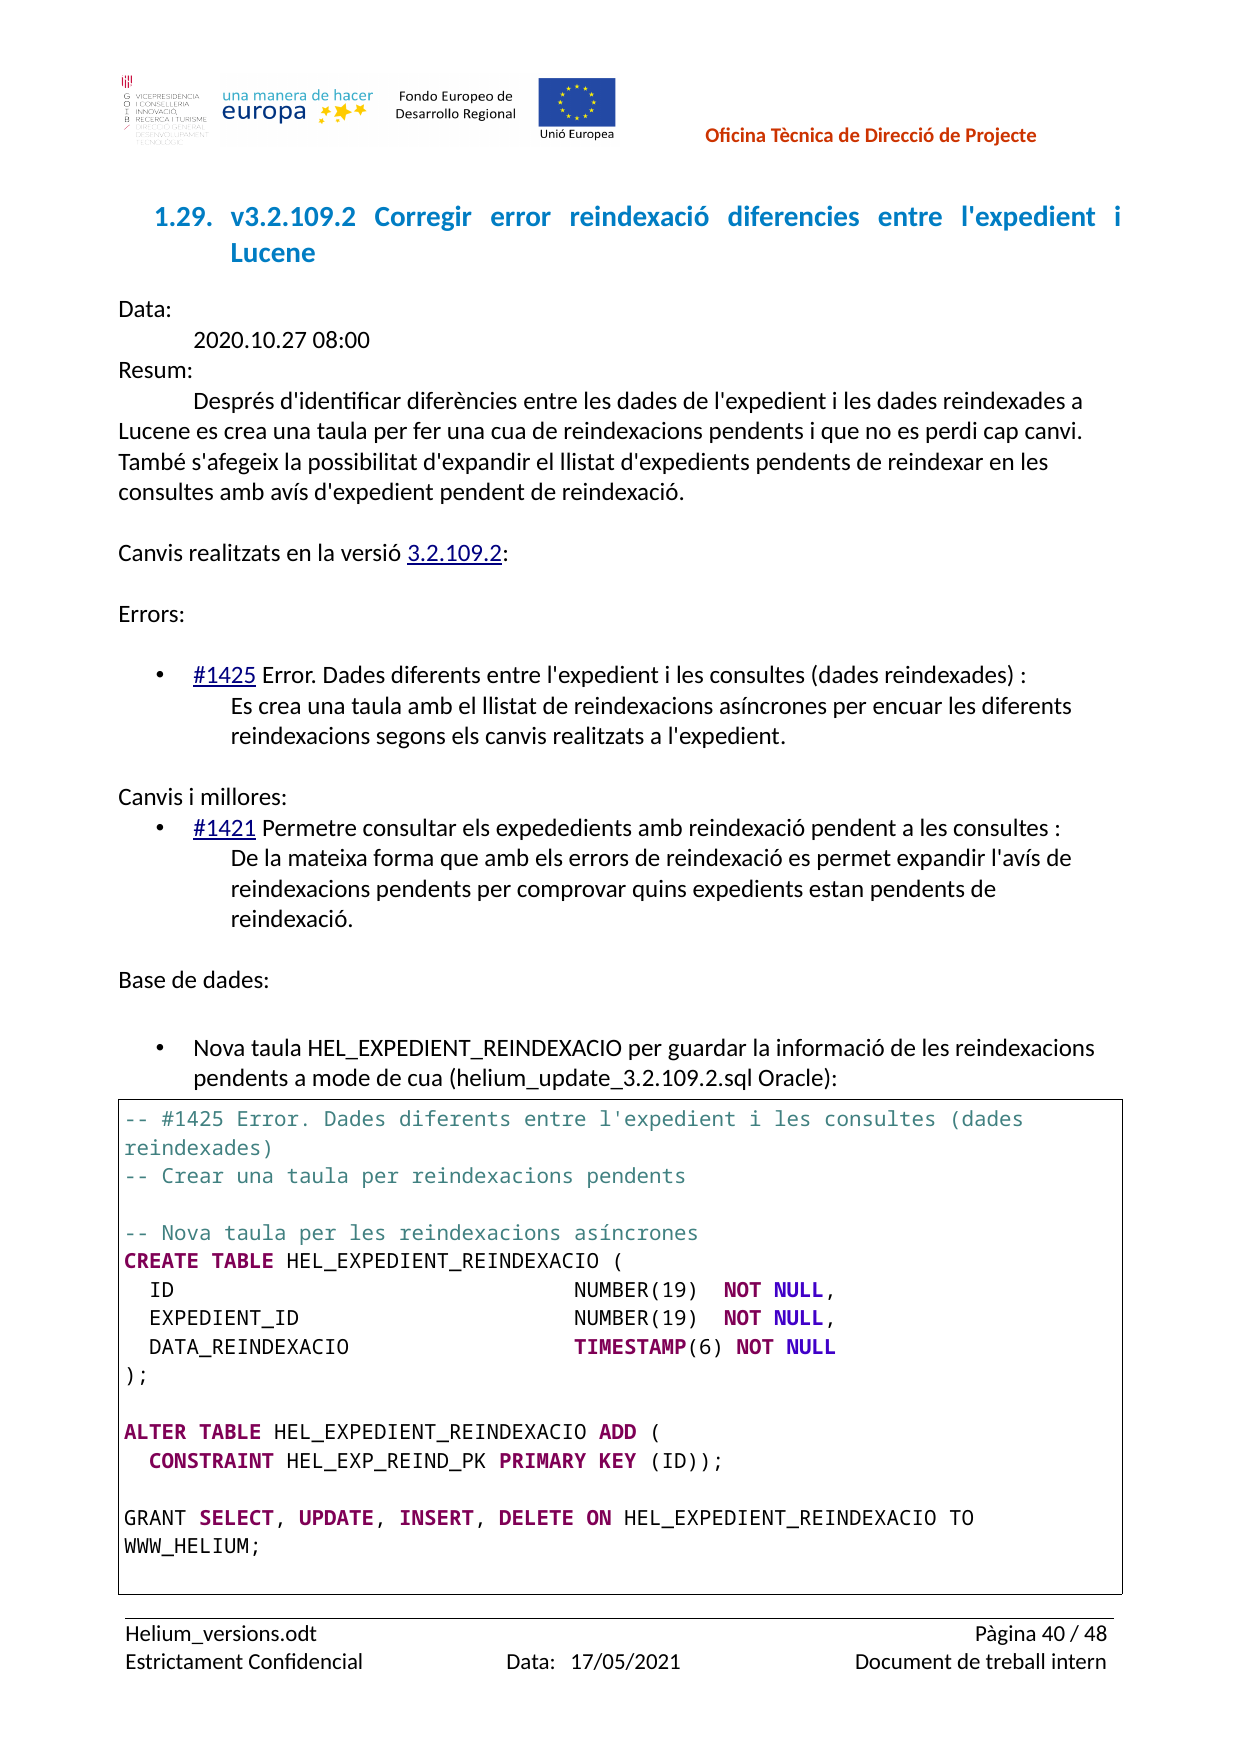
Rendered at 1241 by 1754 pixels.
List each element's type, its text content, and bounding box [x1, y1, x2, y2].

list #1421 Permetre consultar els expededients amb reindexació pendent a les consultes : [156, 812, 1122, 843]
text Data: [118, 293, 1122, 324]
table_header -- #1425 Error. Dades diferents entre l'expedient i les consultes (dades reindexades) -- Crear una taula per reindexacions pendents -- Nova taula per les reindexacions asíncrones CREATE TABLE HEL_EXPEDIENT_REINDEXACIO ( ID NUMBER(19) NOT NULL, EXPEDIENT_ID NUMBER(19) NOT NULL, DATA_REINDEXACIO TIMESTAMP(6) NOT NULL ); ALTER TABLE HEL_EXPEDIENT_REINDEXACIO ADD ( CONSTRAINT HEL_EXP_REIND_PK PRIMARY KEY (ID)); GRANT SELECT, UPDATE, INSERT, DELETE ON HEL_EXPEDIENT_REINDEXACIO TO WWW_HELIUM; [119, 1100, 1122, 1594]
picture [219, 73, 621, 147]
subtitle v3.2.109.2 Corregir error reindexació diferencies entre l'expedient i Lucene [153, 198, 1122, 269]
picture [118, 73, 213, 147]
text Després d'identificar diferències entre les dades de l'expedient i les dades reindexades a Lucene es crea una taula per fer una cua de reindexacions pendents i que no es perdi cap canvi. També s'afegeix la possibilitat d'expandir el llistat d'expedients pendents de reindexar en les consultes amb avís d'expedient pendent de reindexació. [118, 385, 1122, 507]
text Resum: [118, 354, 1122, 385]
text Canvis realitzats en la versió 3.2.109.2: [118, 537, 1122, 568]
list De la mateixa forma que amb els errors de reindexació es permet expandir l'avís de reindexacions pendents per comprovar quins expedients estan pendents de reindexació. [193, 843, 1122, 934]
text 2020.10.27 08:00 [118, 324, 1122, 354]
list Es crea una taula amb el llistat de reindexacions asíncrones per encuar les diferents reindexacions segons els canvis realitzats a l'expedient. [193, 690, 1122, 751]
list #1425 Error. Dades diferents entre l'expedient i les consultes (dades reindexades) : [156, 659, 1122, 690]
text Canvis i millores: [118, 782, 1122, 812]
text Errors: [118, 598, 1122, 629]
list Nova taula HEL_EXPEDIENT_REINDEXACIO per guardar la informació de les reindexacions pendents a mode de cua (helium_update_3.2.109.2.sql Oracle): [156, 1032, 1122, 1093]
text Base de dades: [118, 965, 1122, 995]
